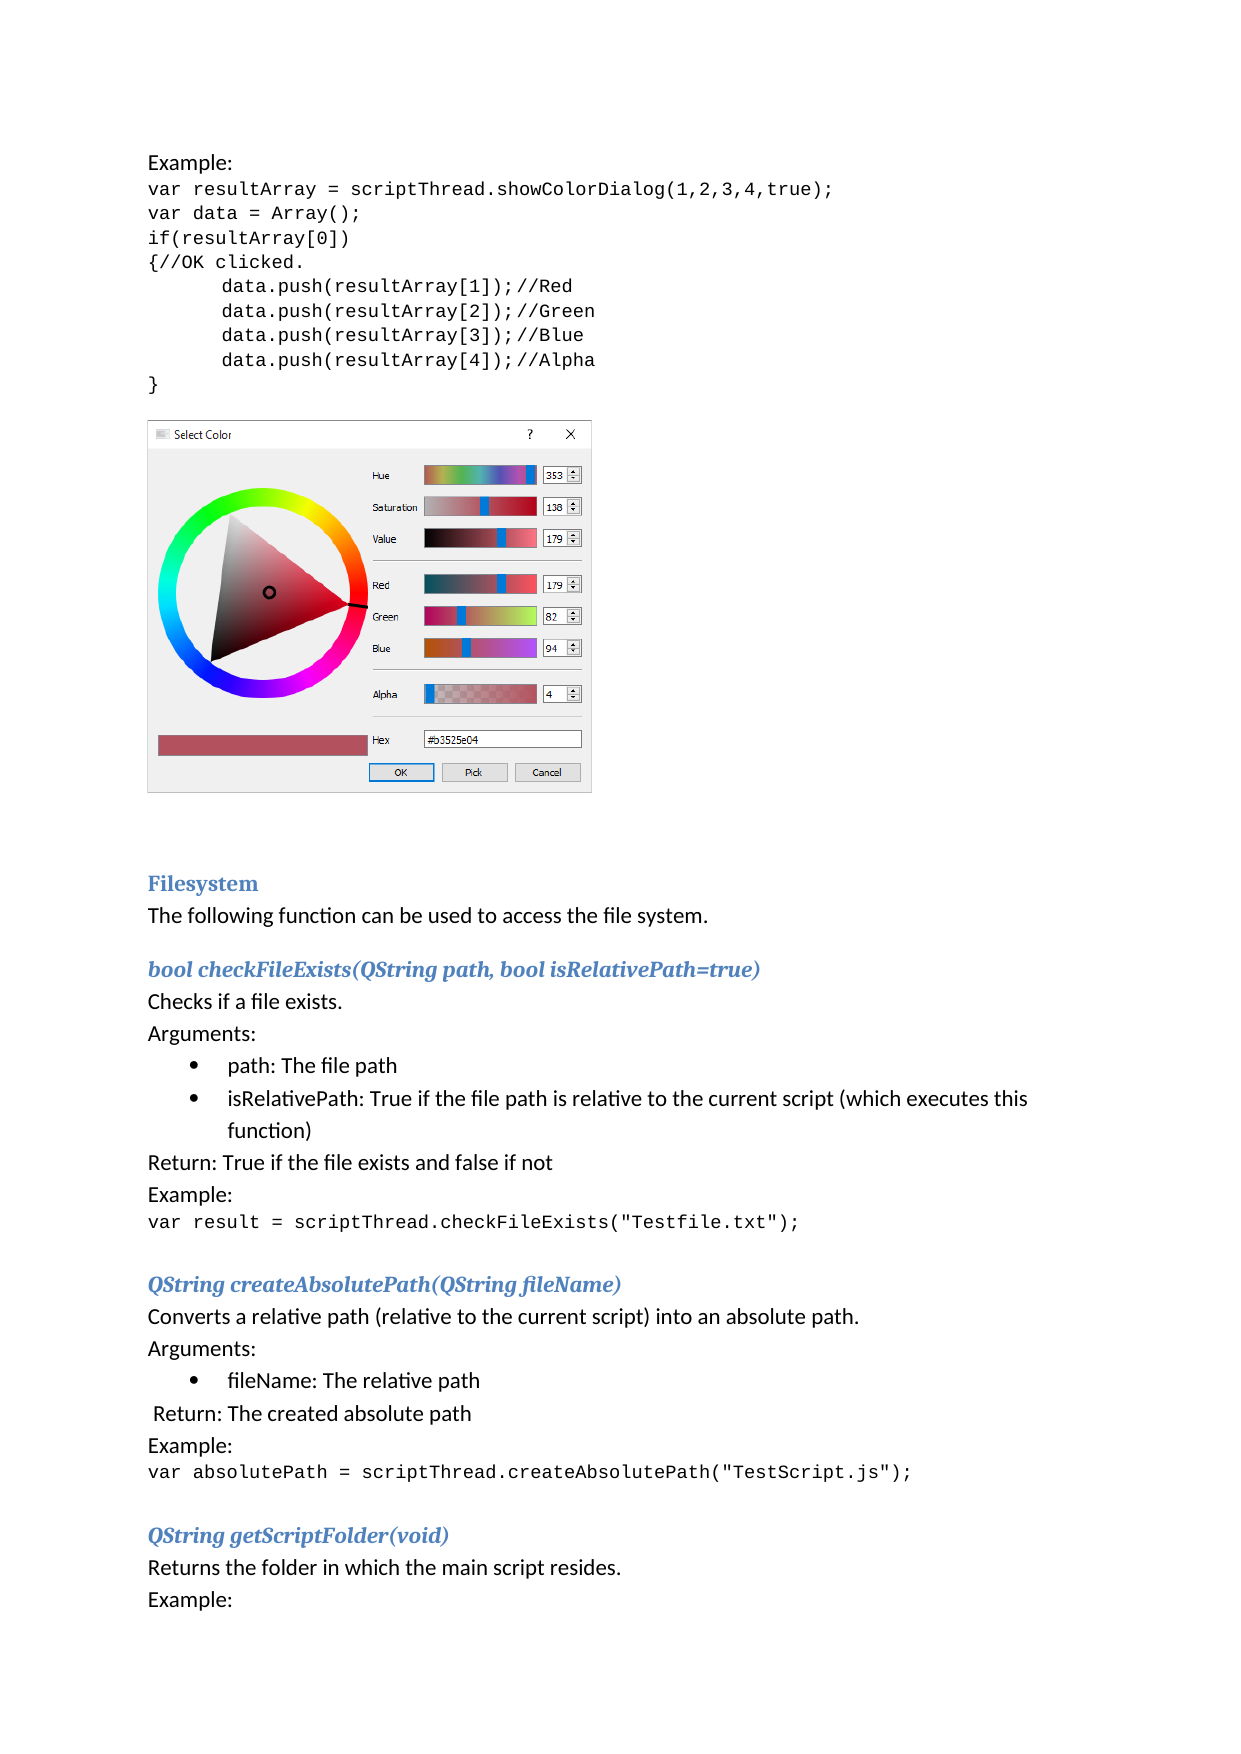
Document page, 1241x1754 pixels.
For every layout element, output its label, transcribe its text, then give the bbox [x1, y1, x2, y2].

list isRelativePath: True if the file path is relative to the current script (which executes this function) [190, 1084, 1093, 1144]
subtitle Filesystem [148, 871, 1093, 897]
picture [147, 420, 592, 793]
text var resultArray = scriptThread.showColorDialog(1,2,3,4,true); [148, 180, 1093, 201]
text Converts a relative path (relative to the current script) into an absolute path. [148, 1302, 1093, 1330]
subtitle QString getScriptFolder(void) [148, 1523, 1093, 1549]
text Example: [148, 148, 1093, 176]
text Example: [148, 1585, 1093, 1613]
list fileName: The relative path [190, 1367, 1093, 1394]
text Checks if a file exists. [148, 987, 1093, 1015]
text var absolutePath = scriptThread.createAbsolutePath("TestScript.js"); [148, 1463, 1093, 1484]
text data.push(resultArray[1]); //Red [148, 277, 1093, 298]
text Example: [148, 1180, 1093, 1208]
text if(resultArray[0]) [148, 228, 1093, 250]
text } [148, 375, 1093, 396]
text var data = Array(); [148, 204, 1093, 225]
text Arguments: [148, 1334, 1093, 1362]
text var result = scriptThread.checkFileExists("Testfile.txt"); [148, 1212, 1093, 1234]
subtitle bool checkFileExists(QString path, bool isRelativePath=true) [148, 957, 1093, 983]
text Return: True if the file exists and false if not [148, 1148, 1093, 1176]
text data.push(resultArray[2]); //Green [148, 302, 1093, 323]
subtitle QString createAbsolutePath(QString fileName) [148, 1272, 1093, 1298]
list path: The file path [190, 1052, 1093, 1079]
text {//OK clicked. [148, 253, 1093, 274]
text The following function can be used to access the file system. [148, 901, 1093, 929]
text data.push(resultArray[3]); //Blue [148, 326, 1093, 347]
text Return: The created absolute path [148, 1399, 1093, 1427]
text Example: [148, 1431, 1093, 1459]
text Returns the folder in which the main script resides. [148, 1553, 1093, 1581]
text data.push(resultArray[4]); //Alpha [148, 350, 1093, 372]
text Arguments: [148, 1019, 1093, 1047]
